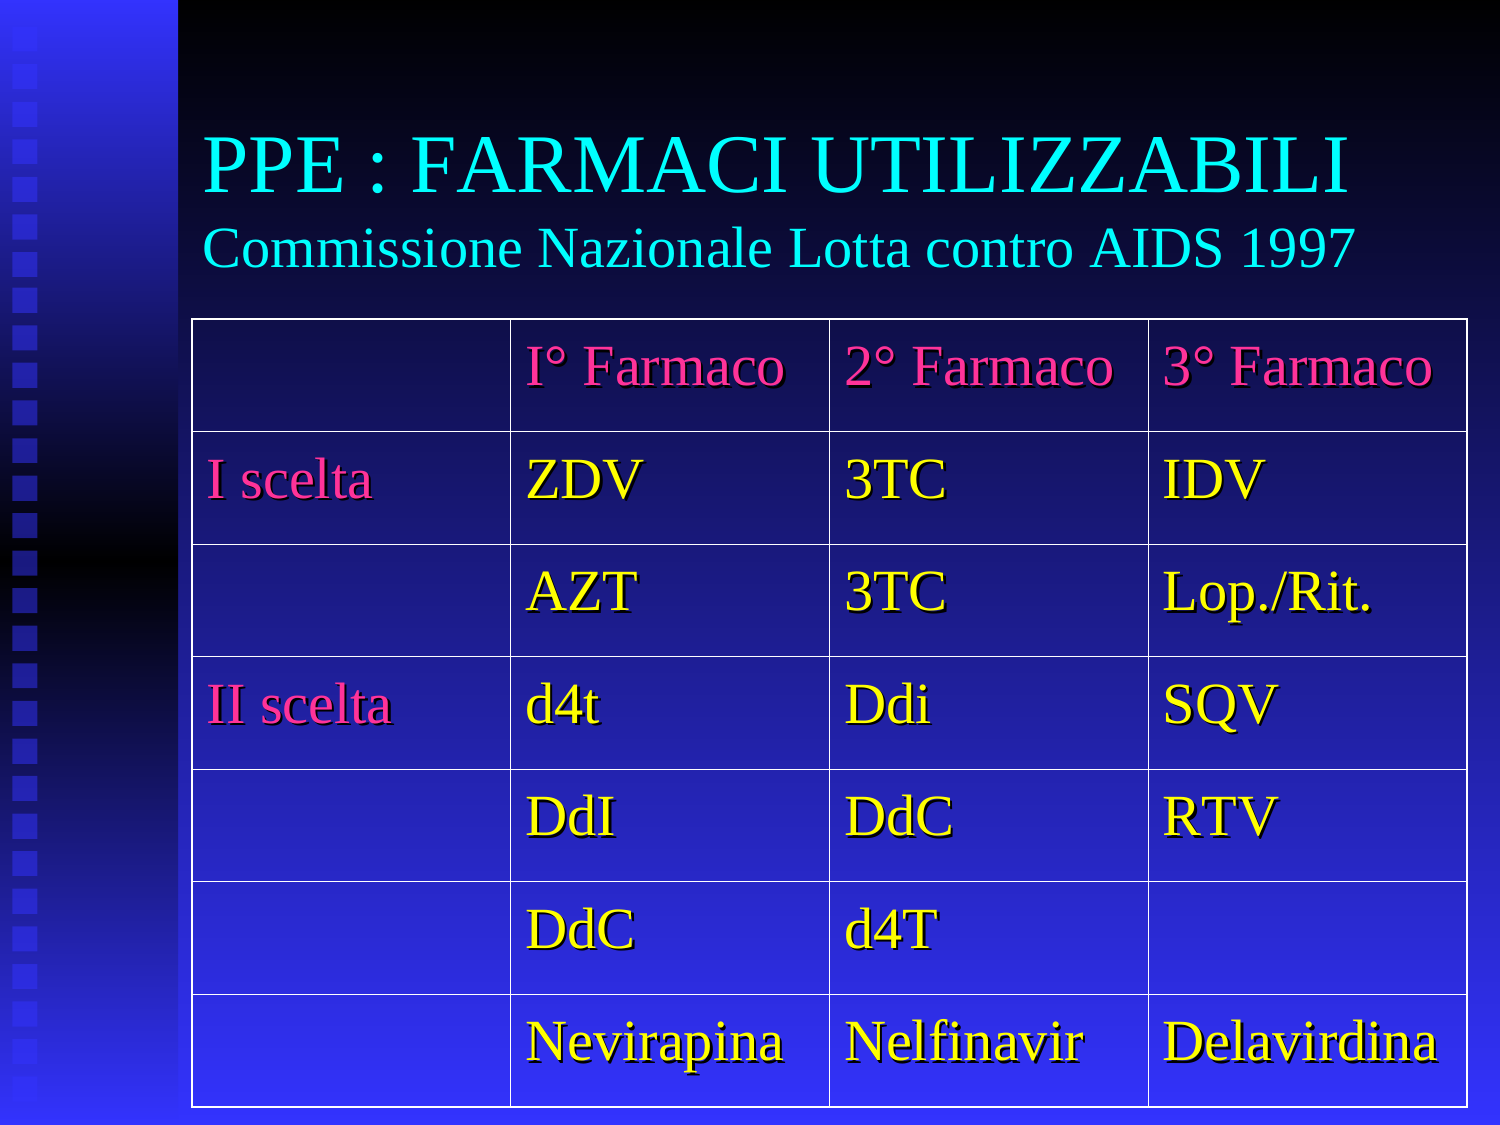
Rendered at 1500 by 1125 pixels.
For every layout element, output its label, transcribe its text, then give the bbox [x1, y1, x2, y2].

table_cell DdC [511, 882, 829, 994]
table_cell [193, 770, 510, 881]
table_header I° Farmaco [511, 320, 829, 431]
table_cell Lop./Rit. [1149, 545, 1466, 656]
table_cell II scelta [193, 657, 510, 769]
table_cell [193, 882, 510, 994]
table_cell d4t [511, 657, 829, 769]
table_cell [193, 995, 510, 1106]
table_cell 3TC [830, 545, 1148, 656]
table_header 3° Farmaco [1149, 320, 1466, 431]
table_header 2° Farmaco [830, 320, 1148, 431]
table_cell Nevirapina [511, 995, 829, 1106]
table_header [193, 320, 510, 431]
table_cell [1149, 882, 1466, 994]
table_cell ZDV [511, 432, 829, 544]
table_cell IDV [1149, 432, 1466, 544]
table_cell Nelfinavir [830, 995, 1148, 1106]
table_cell Ddi [830, 657, 1148, 769]
table_cell SQV [1149, 657, 1466, 769]
table_cell [193, 545, 510, 656]
table_cell AZT [511, 545, 829, 656]
table_cell I scelta [193, 432, 510, 544]
table_cell RTV [1149, 770, 1466, 881]
table_cell Delavirdina [1149, 995, 1466, 1106]
table_cell DdI [511, 770, 829, 881]
table_cell DdC [830, 770, 1148, 881]
table_cell d4T [830, 882, 1148, 994]
table_cell 3TC [830, 432, 1148, 544]
text_box PPE : FARMACI UTILIZZABILI Commissione Nazionale Lotta contro AIDS 1997 [187, 99, 1463, 288]
